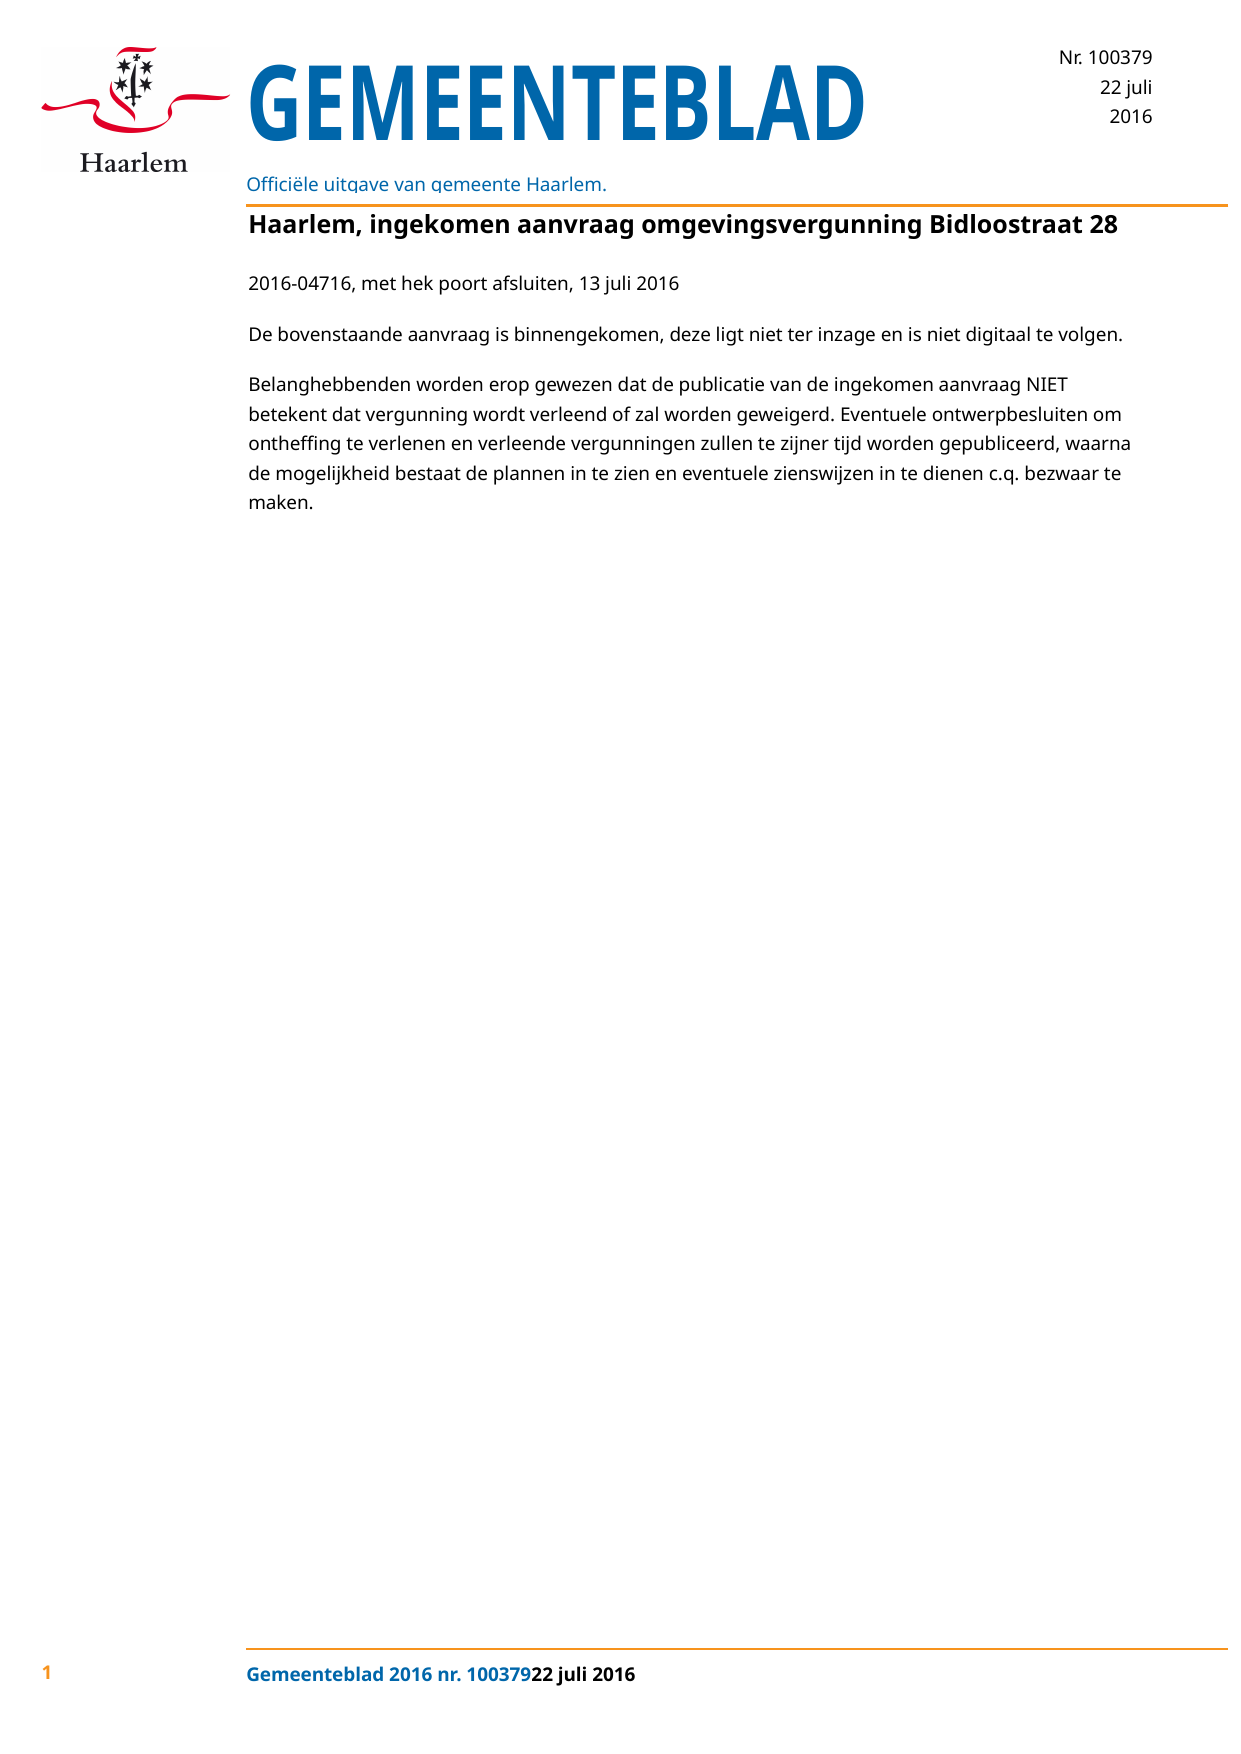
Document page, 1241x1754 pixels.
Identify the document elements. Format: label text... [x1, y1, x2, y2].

text 2016-04716, met hek poort afsluiten, 13 juli 2016 [248, 270, 1152, 296]
picture [41, 47, 231, 172]
text Belanghebbenden worden erop gewezen dat de publicatie van de ingekomen aanvraag NIET betekent dat vergunning wordt verleend of zal worden geweigerd. Eventuele ontwerpbesluiten om ontheffing te verlenen en verleende vergunningen zullen te zijner tijd worden gepubliceerd, waarna de mogelijkheid bestaat de plannen in te zien en eventuele zienswijzen in te dienen c.q. bezwaar te maken. [248, 371, 1152, 515]
text Haarlem, ingekomen aanvraag omgevingsvergunning Bidloostraat 28 [248, 207, 1152, 241]
text De bovenstaande aanvraag is binnengekomen, deze ligt niet ter inzage en is niet digitaal te volgen. [248, 321, 1152, 346]
